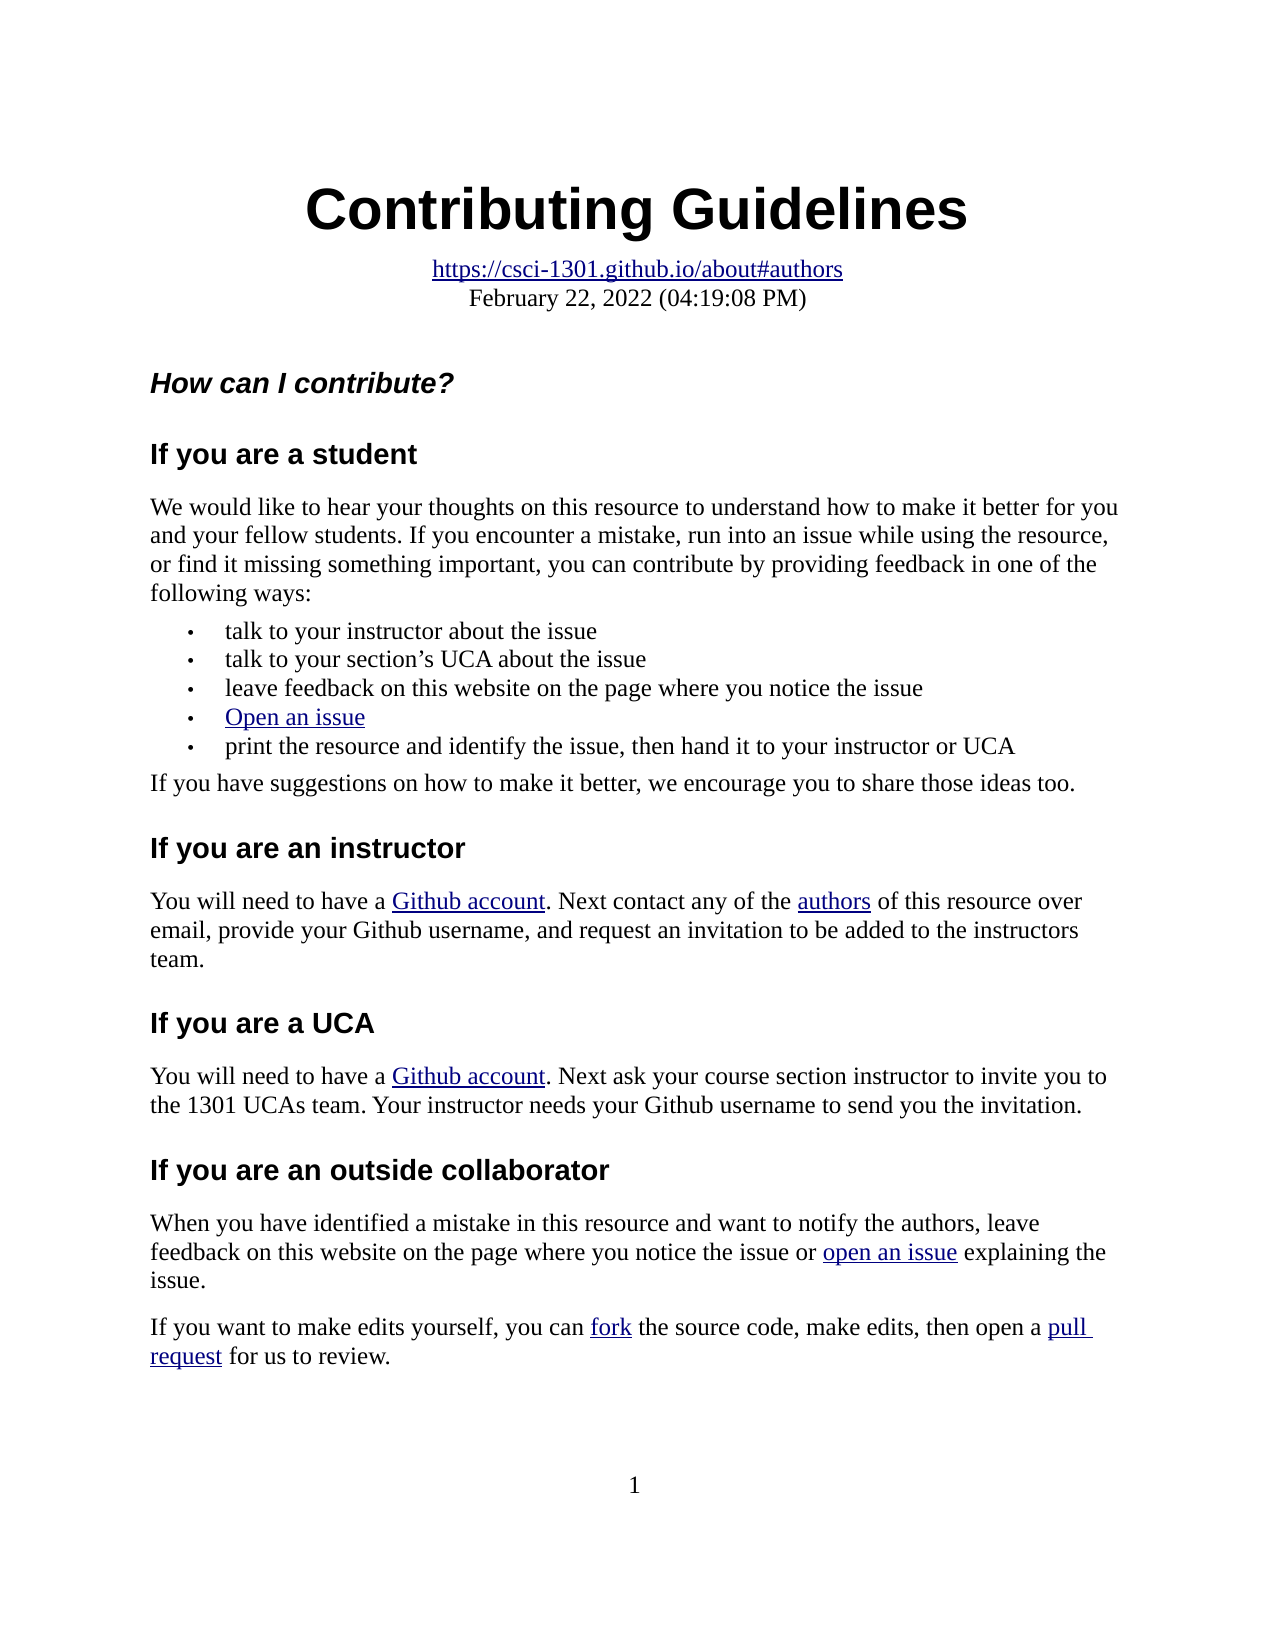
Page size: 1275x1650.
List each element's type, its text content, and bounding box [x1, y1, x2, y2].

text If you want to make edits yourself, you can fork the source code, make edits, then open a pull request for us to review. [150, 1312, 1125, 1369]
subtitle If you are a UCA [150, 1006, 1125, 1040]
subtitle If you are a student [150, 437, 1125, 470]
text You will need to have a Github account. Next ask your course section instructor to invite you to the 1301 UCAs team. Your instructor needs your Github username to send you the invitation. [150, 1061, 1125, 1119]
text https://csci-1301.github.io/about#authors [150, 254, 1125, 283]
list print the resource and identify the issue, then hand it to your instructor or UCA [187, 731, 1125, 759]
list Open an issue [187, 702, 1125, 731]
text When you have identified a mistake in this resource and want to notify the authors, leave feedback on this website on the page where you notice the issue or open an issue explaining the issue. [150, 1208, 1125, 1294]
list leave feedback on this website on the page where you notice the issue [187, 673, 1125, 702]
list talk to your instructor about the issue [187, 616, 1125, 644]
text If you have suggestions on how to make it better, we encourage you to share those ideas too. [150, 768, 1125, 797]
subtitle If you are an outside collaborator [150, 1153, 1125, 1186]
subtitle How can I contribute? [150, 366, 1125, 399]
text February 22, 2022 (04:19:08 PM) [150, 283, 1125, 312]
title Contributing Guidelines [150, 175, 1125, 242]
text You will need to have a Github account. Next contact any of the authors of this resource over email, provide your Github username, and request an invitation to be added to the instructors team. [150, 886, 1125, 972]
text We would like to hear your thoughts on this resource to understand how to make it better for you and your fellow students. If you encounter a mistake, run into an issue while using the resource, or find it missing something important, you can contribute by providing feedback in one of the following ways: [150, 492, 1125, 607]
subtitle If you are an instructor [150, 831, 1125, 865]
list talk to your section’s UCA about the issue [187, 644, 1125, 673]
